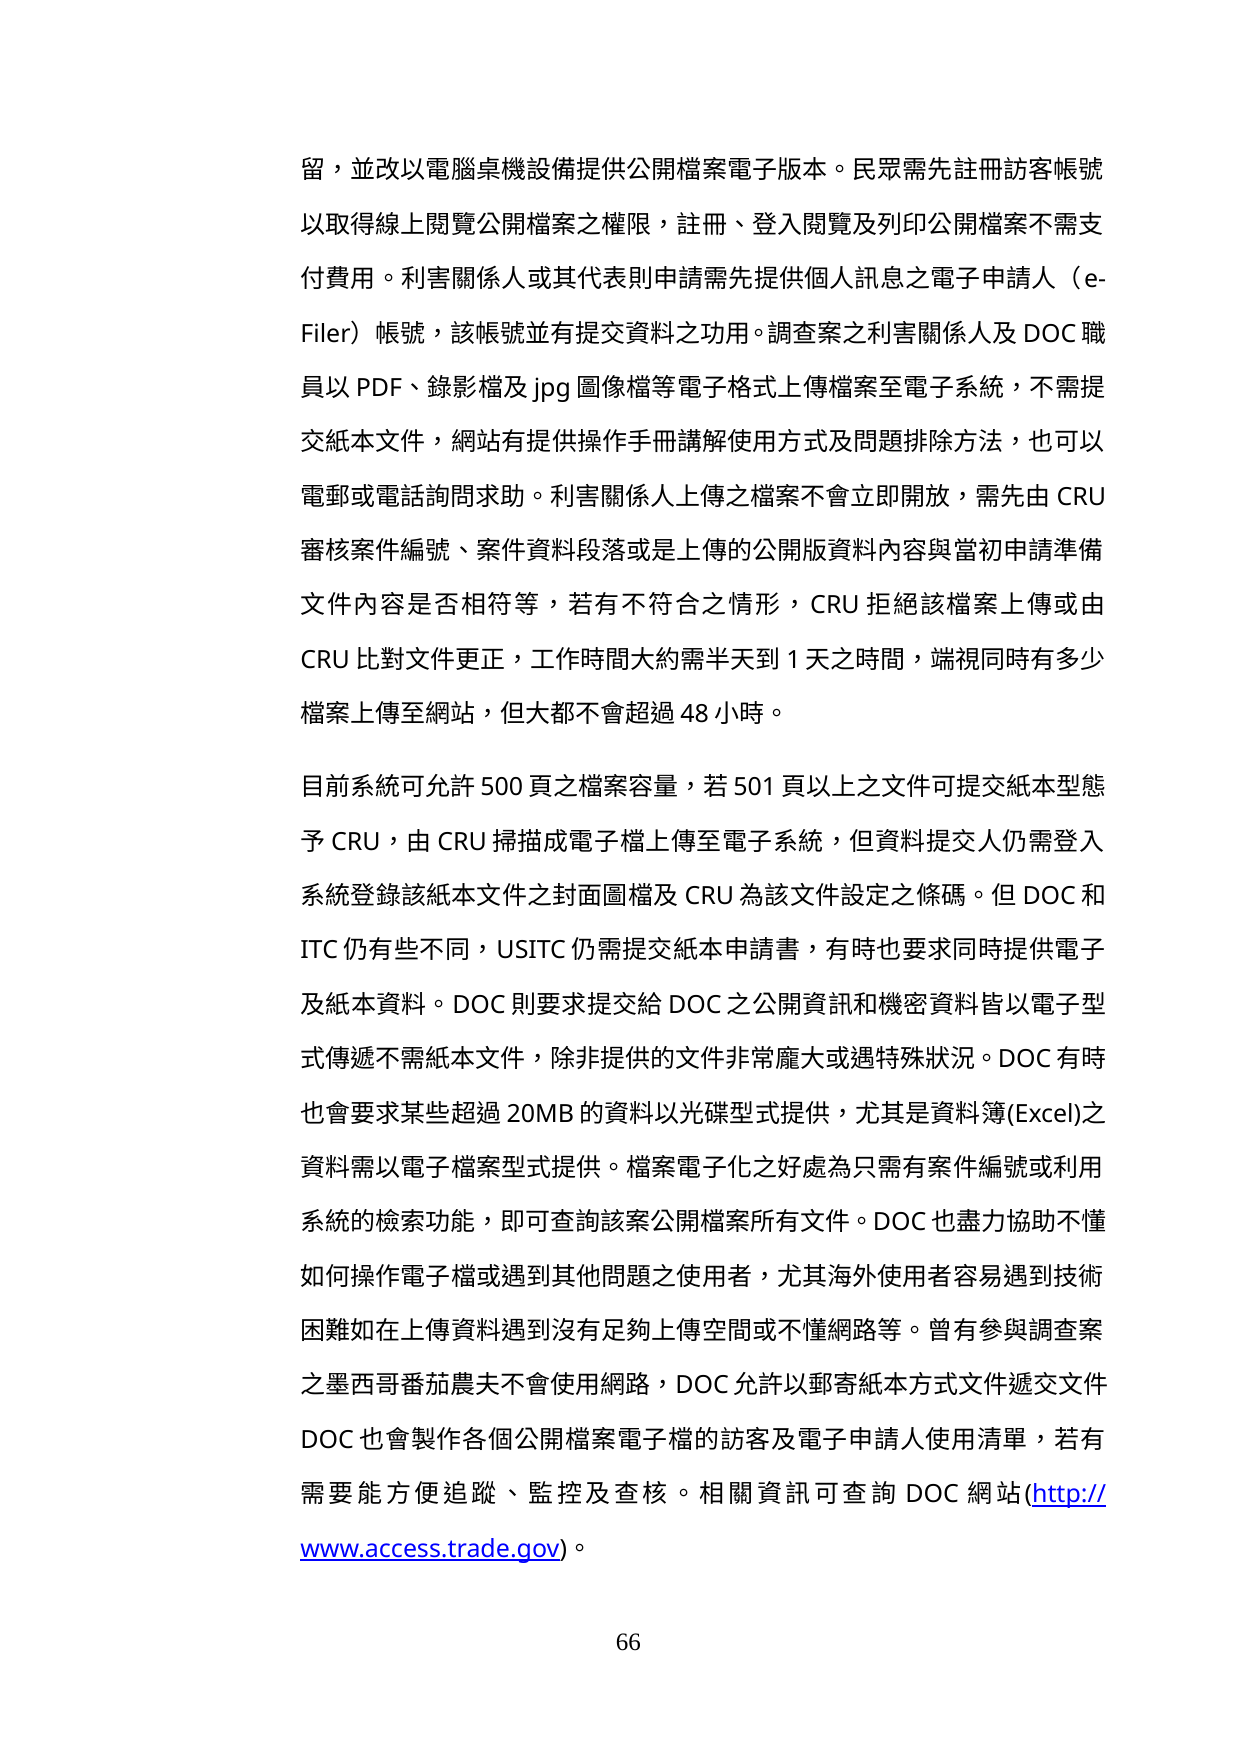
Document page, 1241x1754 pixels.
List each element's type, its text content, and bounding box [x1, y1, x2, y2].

list 留，並改以電腦桌機設備提供公開檔案電子版本。民眾需先註冊訪客帳號以取得線上閱覽公開檔案之權限，註冊、登入閱覽及列印公開檔案不需支付費用。利害關係人或其代表則申請需先提供個人訊息之電子申請人（e-Filer）帳號，該帳號並有提交資料之功用。調查案之利害關係人及DOC職員以PDF、錄影檔及jpg圖像檔等電子格式上傳檔案至電子系統，不需提交紙本文件，網站有提供操作手冊講解使用方式及問題排除方法，也可以電郵或電話詢問求助。利害關係人上傳之檔案不會立即開放，需先由CRU審核案件編號、案件資料段落或是上傳的公開版資料內容與當初申請準備文件內容是否相符等，若有不符合之情形，CRU拒絕該檔案上傳或由CRU比對文件更正，工作時間大約需半天到1天之時間，端視同時有多少檔案上傳至網站，但大都不會超過48小時。 [213, 150, 1106, 730]
text 目前系統可允許500頁之檔案容量，若501頁以上之文件可提交紙本型態予CRU，由CRU掃描成電子檔上傳至電子系統，但資料提交人仍需登入系統登錄該紙本文件之封面圖檔及CRU為該文件設定之條碼。但DOC和ITC仍有些不同，USITC仍需提交紙本申請書，有時也要求同時提供電子及紙本資料。DOC則要求提交給DOC之公開資訊和機密資料皆以電子型式傳遞不需紙本文件，除非提供的文件非常龐大或遇特殊狀況。DOC有時也會要求某些超過20MB的資料以光碟型式提供，尤其是資料簿(Excel)之資料需以電子檔案型式提供。檔案電子化之好處為只需有案件編號或利用系統的檢索功能，即可查詢該案公開檔案所有文件。DOC也盡力協助不懂如何操作電子檔或遇到其他問題之使用者，尤其海外使用者容易遇到技術困難如在上傳資料遇到沒有足夠上傳空間或不懂網路等。曾有參與調查案之墨西哥番茄農夫不會使用網路，DOC允許以郵寄紙本方式文件遞交文件。DOC也會製作各個公開檔案電子檔的訪客及電子申請人使用清單，若有需要能方便追蹤、監控及查核。相關資訊可查詢DOC網站(http://www.access.trade.gov)。 [300, 767, 1106, 1564]
